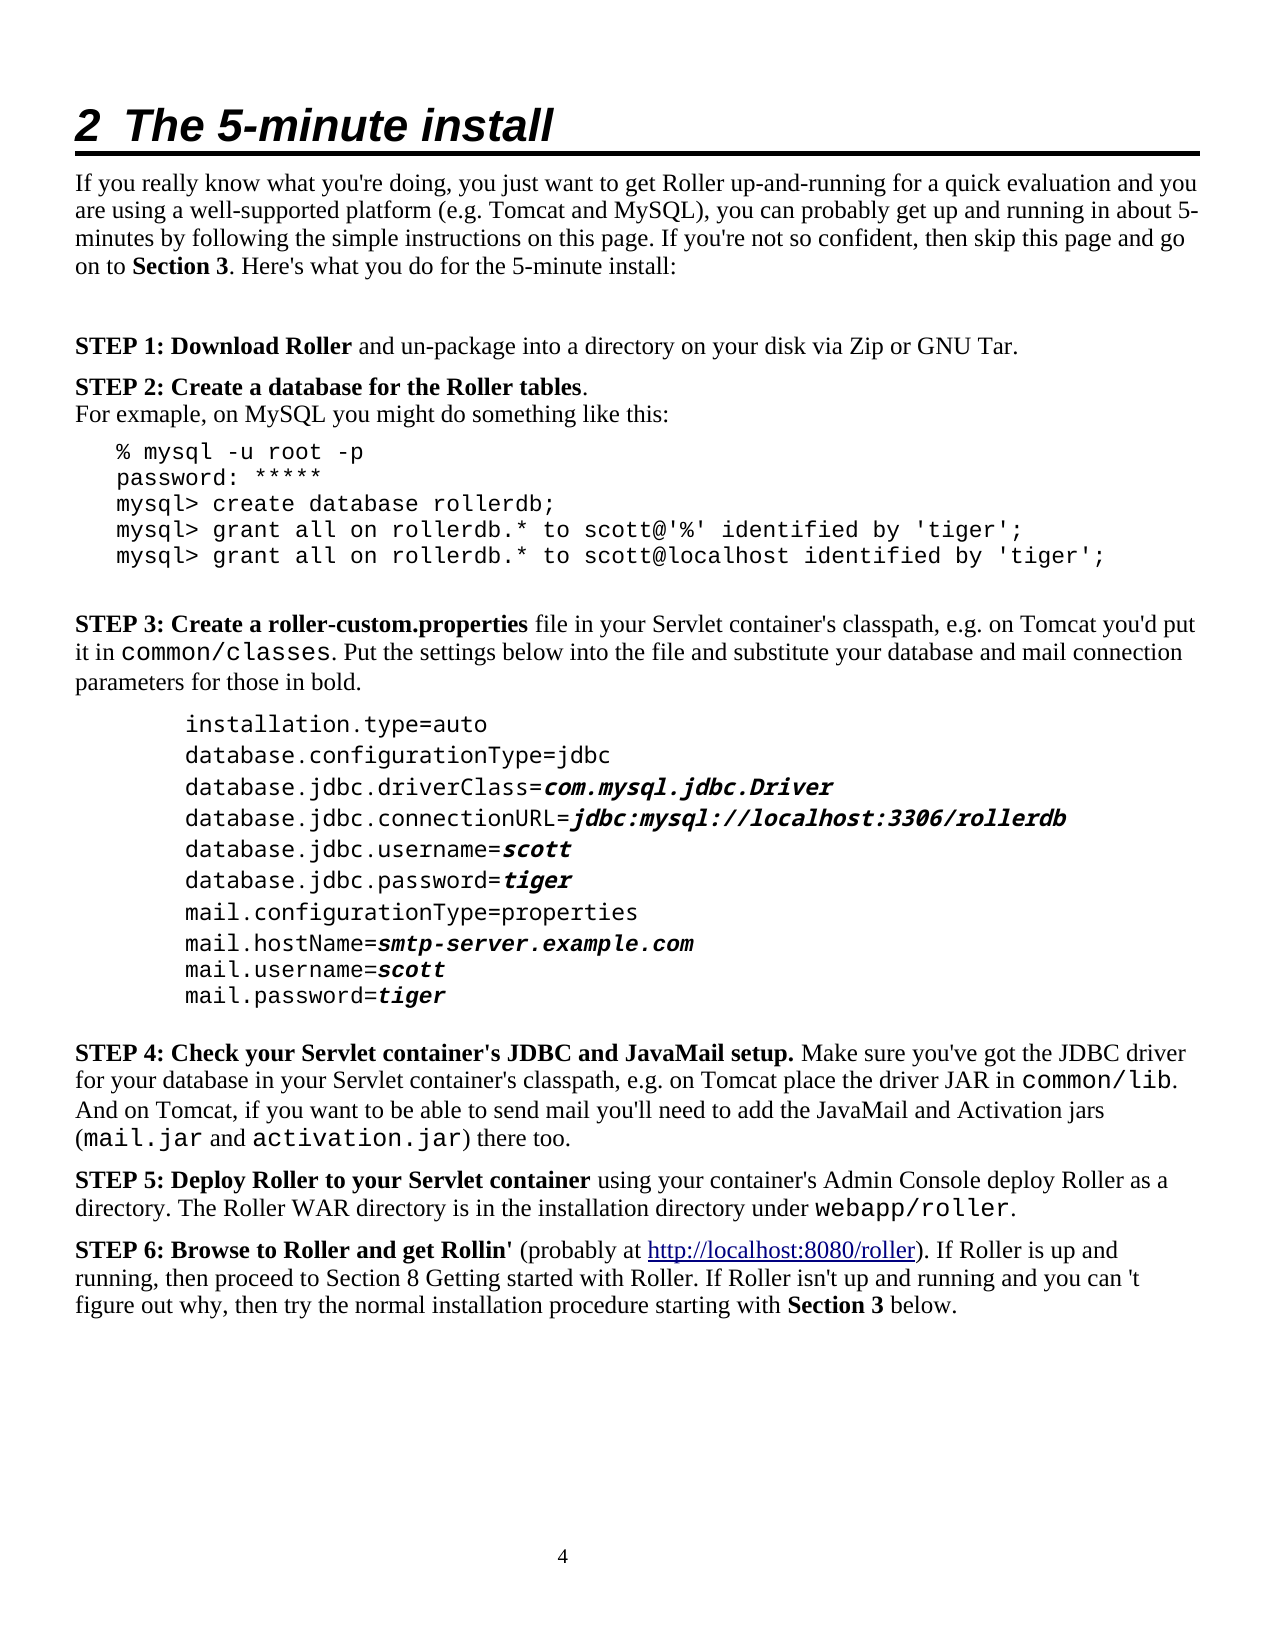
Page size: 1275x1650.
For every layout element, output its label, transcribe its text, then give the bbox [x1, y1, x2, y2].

text database.jdbc.username=scott [75, 833, 1200, 864]
text mysql> grant all on rollerdb.* to scott@localhost identified by 'tiger'; [75, 544, 1200, 570]
text STEP 3: Create a roller-custom.properties file in your Servlet container's classpath, e.g. on Tomcat you'd put it in common/classes. Put the settings below into the file and substitute your database and mail connection parameters for those in bold. [75, 611, 1200, 696]
subtitle The 5-minute install [75, 100, 1200, 151]
text database.jdbc.connectionURL=jdbc:mysql://localhost:3306/rollerdb [75, 802, 1200, 833]
text mysql> create database rollerdb; [75, 492, 1200, 518]
text % mysql -u root -p [75, 441, 1200, 467]
text mail.configurationType=properties [75, 896, 1200, 927]
text mysql> grant all on rollerdb.* to scott@'%' identified by 'tiger'; [75, 518, 1200, 544]
text mail.hostName=smtp-server.example.com [75, 927, 1200, 958]
text STEP 6: Browse to Roller and get Rollin' (probably at http://localhost:8080/roller). If Roller is up and running, then proceed to Section 8 Getting started with Roller. If Roller isn't up and running and you can 't figure out why, then try the normal installation procedure starting with Section 3 below. [75, 1236, 1200, 1319]
text database.jdbc.password=tiger [75, 864, 1200, 896]
text installation.type=auto [75, 708, 1200, 739]
text STEP 2: Create a database for the Roller tables. For exmaple, on MySQL you might do something like this: [75, 373, 1200, 428]
text mail.username=scott [75, 958, 1200, 984]
text STEP 1: Download Roller and un-package into a directory on your disk via Zip or GNU Tar. [75, 332, 1200, 360]
text database.configurationType=jdbc [75, 739, 1200, 771]
text If you really know what you're doing, you just want to get Roller up-and-running for a quick evaluation and you are using a well-supported platform (e.g. Tomcat and MySQL), you can probably get up and running in about 5-minutes by following the simple instructions on this page. If you're not so confident, then skip this page and go on to Section 3. Here's what you do for the 5-minute install: [75, 169, 1200, 280]
text mail.password=tiger [75, 984, 1200, 1010]
text database.jdbc.driverClass=com.mysql.jdbc.Driver [75, 771, 1200, 802]
text STEP 4: Check your Servlet container's JDBC and JavaMail setup. Make sure you've got the JDBC driver for your database in your Servlet container's classpath, e.g. on Tomcat place the driver JAR in common/lib. And on Tomcat, if you want to be able to send mail you'll need to add the JavaMail and Activation jars (mail.jar and activation.jar) there too. [75, 1039, 1200, 1154]
text STEP 5: Deploy Roller to your Servlet container using your container's Admin Console deploy Roller as a directory. The Roller WAR directory is in the installation directory under webapp/roller. [75, 1166, 1200, 1224]
text password: ***** [75, 467, 1200, 492]
